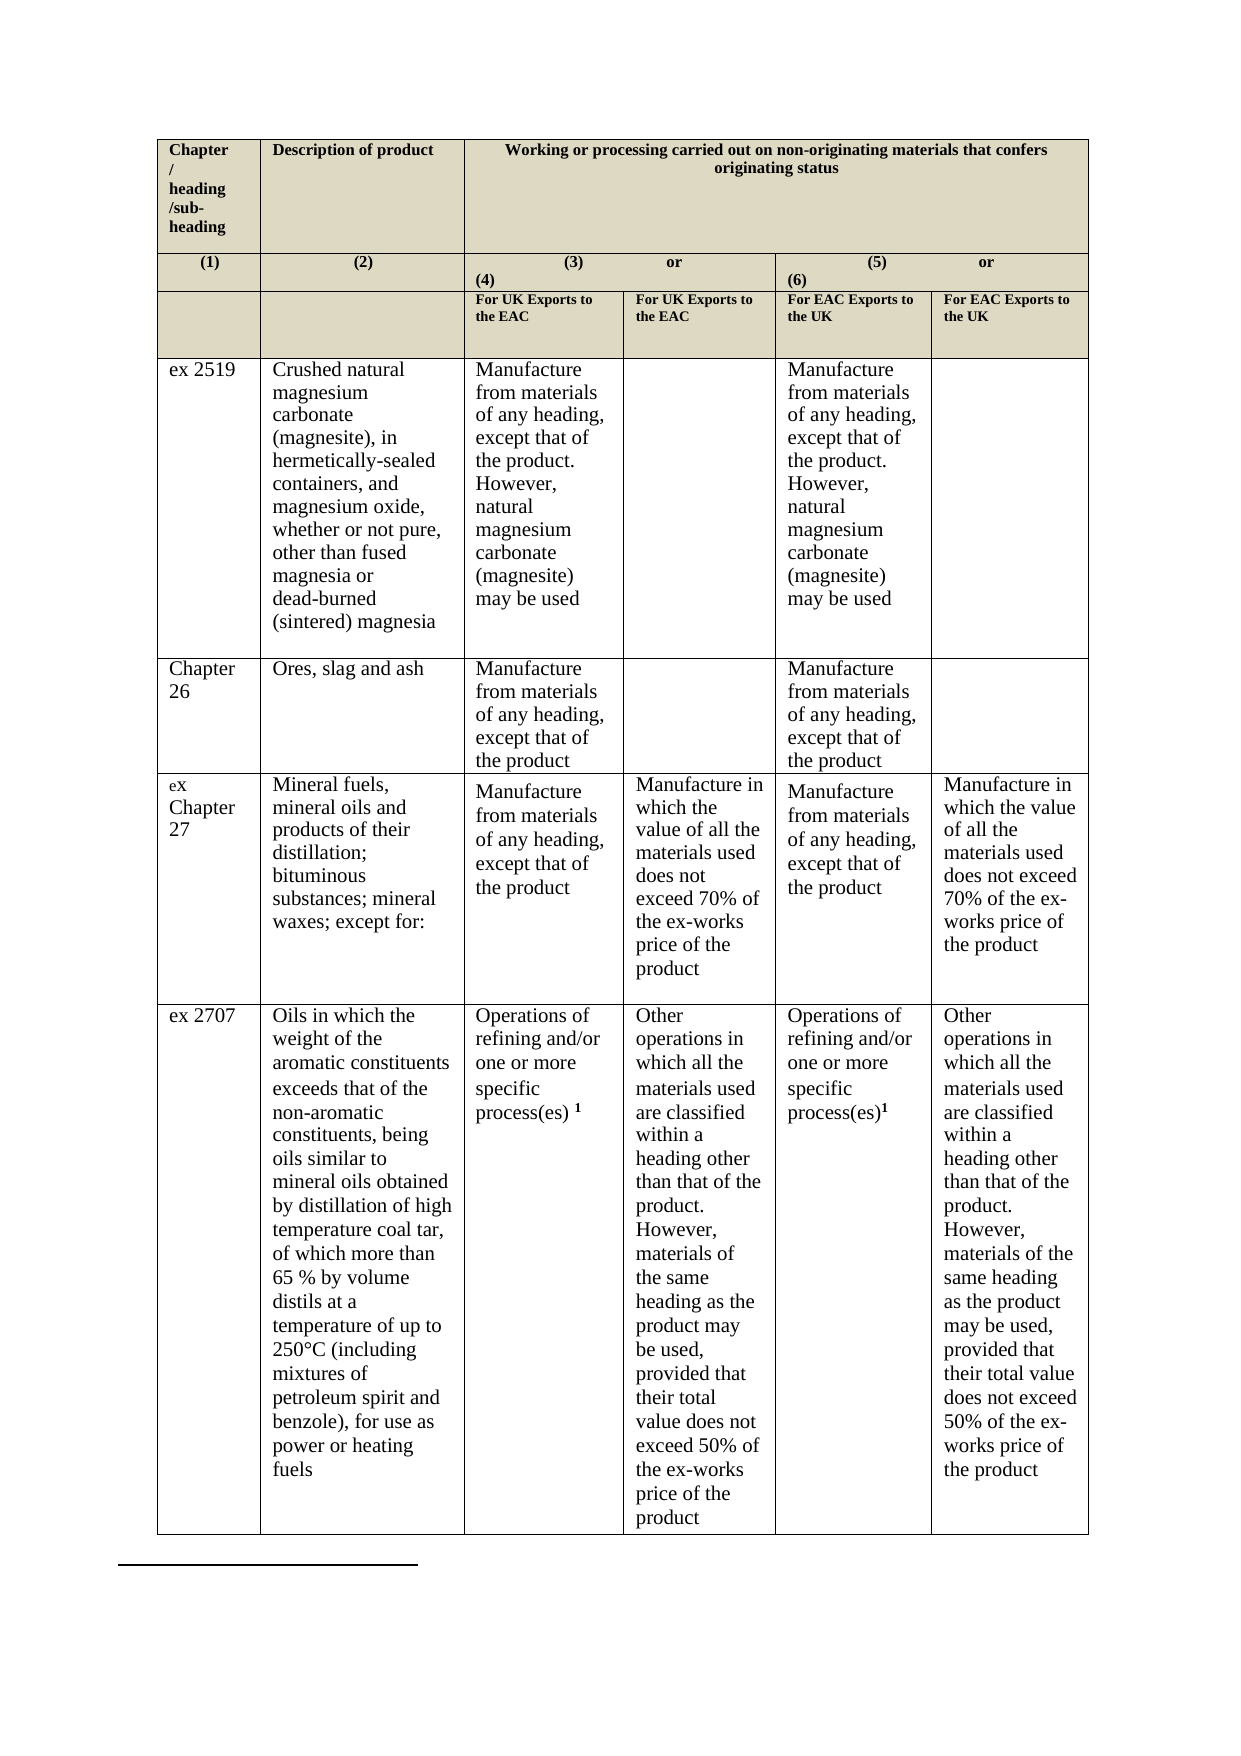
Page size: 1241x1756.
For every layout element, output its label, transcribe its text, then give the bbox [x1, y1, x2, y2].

table_cell heading other [932, 1148, 1088, 1171]
table_cell [465, 1195, 623, 1219]
table_cell natural [776, 496, 931, 519]
table_header Description of product [261, 140, 464, 253]
table_cell mineral oils obtained [261, 1171, 464, 1195]
table_cell [465, 1148, 623, 1171]
table_cell 27 [158, 819, 260, 842]
table_cell [158, 704, 260, 727]
table_cell [158, 1459, 260, 1482]
table_cell [158, 1506, 260, 1533]
table_cell provided that [624, 1363, 775, 1387]
table_cell provided that [932, 1339, 1088, 1363]
table_cell products of their [261, 819, 464, 842]
table_cell Manufacture [465, 659, 623, 681]
table_cell which all the [624, 1052, 775, 1076]
table_cell [261, 1483, 464, 1506]
table_cell substances; mineral [261, 888, 464, 911]
table_cell [776, 1124, 931, 1147]
table_cell materials of [624, 1243, 775, 1267]
table_cell [624, 359, 775, 658]
table_cell [776, 1148, 931, 1171]
table_cell one or more [776, 1052, 931, 1076]
table_cell except that of [465, 727, 623, 749]
table_cell containers, and [261, 473, 464, 496]
table_cell distils at a [261, 1291, 464, 1315]
table_cell waxes; except for: [261, 911, 464, 934]
table_cell magnesia or [261, 564, 464, 587]
table_cell [158, 1315, 260, 1339]
table_cell [158, 1124, 260, 1147]
table_cell heading as the [624, 1291, 775, 1315]
table_cell [158, 542, 260, 564]
table_cell [465, 1363, 623, 1387]
table_cell which the value [932, 796, 1088, 819]
table_cell [158, 1243, 260, 1267]
table_cell [932, 1483, 1088, 1506]
table_cell distillation; [261, 842, 464, 865]
table_cell [158, 473, 260, 496]
table_cell heading other [624, 1148, 775, 1171]
table_cell petroleum spirit and [261, 1387, 464, 1411]
table_cell product. [624, 1195, 775, 1219]
table_cell Operations of [776, 1005, 931, 1028]
table_cell Mineral fuels, [261, 774, 464, 796]
table_cell [158, 750, 260, 773]
table_cell [932, 1506, 1088, 1533]
table_cell Manufacture in [932, 774, 1088, 796]
table_cell dead-burned [261, 587, 464, 610]
table_cell magnesium [776, 519, 931, 542]
table_cell of which more than [261, 1243, 464, 1267]
table_cell fuels [261, 1459, 464, 1482]
table_cell or [624, 254, 775, 272]
table_cell mineral oils and [261, 796, 464, 819]
table_cell [261, 750, 464, 773]
table_cell one or more [465, 1052, 623, 1076]
table_cell [158, 911, 260, 934]
table_cell the ex-works [624, 911, 775, 934]
table_cell (sintered) magnesia [261, 610, 464, 658]
table_cell exceed 50% of [624, 1435, 775, 1458]
table_cell Other [624, 1005, 775, 1028]
table_cell [158, 587, 260, 610]
table_cell [776, 1243, 931, 1267]
table_cell [261, 1506, 464, 1533]
table_cell [158, 450, 260, 473]
table_cell Manufacture in [624, 774, 775, 796]
table_cell materials used [932, 842, 1088, 865]
table_cell except that of [776, 427, 931, 450]
table_cell [776, 254, 836, 272]
table_cell [158, 957, 260, 1004]
table_cell [465, 1267, 623, 1291]
table_cell ex 2519 [158, 359, 260, 381]
table_cell the product [932, 934, 1088, 957]
table_cell For EAC Exports to the UK [776, 292, 931, 358]
table_cell However, [776, 473, 931, 496]
table_cell be used, [624, 1339, 775, 1363]
table_cell [158, 727, 260, 749]
table_cell [465, 1171, 623, 1195]
table_cell from materials [465, 381, 623, 404]
table_cell bituminous [261, 865, 464, 888]
table_cell mixtures of [261, 1363, 464, 1387]
table_cell except that of [776, 727, 931, 749]
table_cell [158, 404, 260, 427]
table_cell product [624, 957, 775, 1004]
table_cell [158, 1435, 260, 1458]
table_cell the same [624, 1267, 775, 1291]
table_cell [261, 704, 464, 727]
table_cell (magnesite) [465, 564, 623, 587]
table_cell [158, 1148, 260, 1171]
table_cell [158, 1195, 260, 1219]
table_cell [158, 1291, 260, 1315]
table_cell as the product [932, 1291, 1088, 1315]
table_cell 70% of the ex- [932, 888, 1088, 911]
table_cell benzole), for use as [261, 1411, 464, 1434]
table_cell [932, 957, 1088, 1004]
table_cell [624, 272, 775, 291]
table_cell Other [932, 1005, 1088, 1028]
table_cell [776, 1315, 931, 1339]
table_cell [465, 1411, 623, 1434]
table_cell [158, 865, 260, 888]
table_cell For UK Exports to the EAC [465, 292, 623, 358]
table_cell materials of the [932, 1243, 1088, 1267]
table_cell hermetically-sealed [261, 450, 464, 473]
table_cell the product. [776, 450, 931, 473]
table_cell However, [465, 473, 623, 496]
table_cell Oils in which the [261, 1005, 464, 1028]
table_cell Manufacture [776, 659, 931, 681]
table_cell (magnesite), in [261, 427, 464, 450]
table_cell [776, 1291, 931, 1315]
table_cell 65 % by volume [261, 1267, 464, 1291]
table_cell which all the [932, 1052, 1088, 1076]
table_cell However, [624, 1219, 775, 1243]
table_header Chapter/heading/sub-heading [158, 140, 260, 253]
table_cell [261, 727, 464, 749]
table_cell may be used [776, 587, 931, 610]
table_cell [776, 1506, 931, 1533]
table_cell exceeds that of the non-aromatic [261, 1076, 464, 1124]
table_cell the product. [465, 450, 623, 473]
table_cell carbonate [776, 542, 931, 564]
table_cell within a [624, 1124, 775, 1147]
table_cell may be used [465, 587, 623, 610]
table_cell does not exceed [932, 865, 1088, 888]
table_cell price of the [624, 1483, 775, 1506]
table_cell [261, 681, 464, 704]
table_cell [158, 519, 260, 542]
table_cell (2) [261, 254, 464, 272]
table_cell [158, 1052, 260, 1076]
table_cell 26 [158, 681, 260, 704]
table_cell same heading [932, 1267, 1088, 1291]
table_cell [261, 272, 464, 291]
table_cell the ex-works [624, 1459, 775, 1482]
table_cell [158, 292, 260, 358]
table_cell (4) [465, 272, 529, 291]
table_cell Manufacture [465, 359, 623, 381]
table_cell Chapter [158, 659, 260, 681]
table_cell [465, 1387, 623, 1411]
table_cell (6) [776, 272, 836, 291]
table_cell product may [624, 1315, 775, 1339]
table_cell [261, 957, 464, 1004]
table_cell product. [932, 1195, 1088, 1219]
table_cell [465, 1483, 623, 1506]
table_cell [465, 1506, 623, 1533]
table_cell [158, 842, 260, 865]
table_cell [465, 1243, 623, 1267]
table_cell [932, 272, 1088, 291]
table_cell price of the [624, 934, 775, 957]
table_cell [776, 1411, 931, 1434]
table_cell Operations of [465, 1005, 623, 1028]
table_cell (5) [836, 254, 932, 272]
table_cell (magnesite) [776, 564, 931, 587]
table_cell [465, 1219, 623, 1243]
table_cell [776, 610, 931, 658]
table_cell natural [465, 496, 623, 519]
table_cell by distillation of high [261, 1195, 464, 1219]
table_cell [465, 610, 623, 658]
table_cell or [932, 254, 1088, 272]
table_cell [158, 1171, 260, 1195]
table_cell of any heading, [776, 404, 931, 427]
table_cell does not exceed [932, 1387, 1088, 1411]
table_cell [776, 1171, 931, 1195]
table_cell value does not [624, 1411, 775, 1434]
table_cell [158, 1483, 260, 1506]
table_cell ex [158, 774, 260, 796]
table_cell the product [932, 1459, 1088, 1482]
table_cell other than fused [261, 542, 464, 564]
table_cell specific process(es) 1 [465, 1076, 623, 1124]
table_cell For UK Exports to the EAC [624, 292, 775, 358]
table_cell [776, 1459, 931, 1482]
table_cell magnesium [465, 519, 623, 542]
table_cell Crushed natural [261, 359, 464, 381]
table_cell their total [624, 1387, 775, 1411]
table_cell magnesium oxide, [261, 496, 464, 519]
table_cell [158, 1028, 260, 1052]
table_cell [776, 1387, 931, 1411]
table_cell the product [465, 750, 623, 773]
table_cell [158, 1387, 260, 1411]
table_cell refining and/or [776, 1028, 931, 1052]
table_cell [158, 496, 260, 519]
table_cell [158, 888, 260, 911]
table_cell [776, 1219, 931, 1243]
table_cell from materials [776, 381, 931, 404]
table_cell except that of [465, 427, 623, 450]
table_cell works price of [932, 911, 1088, 934]
table_header Working or processing carried out on non-originating materials that confers originating status [465, 140, 1088, 253]
table_cell [465, 254, 529, 272]
table_cell works price of [932, 1435, 1088, 1458]
table_cell [465, 1459, 623, 1482]
table_cell operations in [932, 1028, 1088, 1052]
table_cell within a [932, 1124, 1088, 1147]
table_cell [465, 1291, 623, 1315]
table_cell ex 2707 [158, 1005, 260, 1028]
table_cell [776, 1363, 931, 1387]
table_cell [529, 272, 624, 291]
table_cell [776, 1339, 931, 1363]
table_cell [158, 1363, 260, 1387]
table_cell [158, 1411, 260, 1434]
table_cell [465, 1124, 623, 1147]
table_cell carbonate [261, 404, 464, 427]
table_cell [158, 427, 260, 450]
table_cell [158, 564, 260, 587]
table_cell [624, 659, 775, 773]
table_cell [465, 1339, 623, 1363]
table_cell magnesium [261, 381, 464, 404]
table_cell from materials [776, 681, 931, 704]
table_cell the product [776, 750, 931, 773]
table_cell power or heating [261, 1435, 464, 1458]
table_cell [158, 272, 260, 291]
table_cell temperature of up to [261, 1315, 464, 1339]
table_cell [465, 1315, 623, 1339]
table_cell materials used are classified [932, 1076, 1088, 1124]
table_cell carbonate [465, 542, 623, 564]
table_cell [776, 1267, 931, 1291]
table_cell [261, 292, 464, 358]
table_cell Ores, slag and ash [261, 659, 464, 681]
table_cell than that of the [932, 1171, 1088, 1195]
table_cell [932, 359, 1088, 658]
table_cell (3) [529, 254, 624, 272]
table_cell [158, 381, 260, 404]
table_cell their total value [932, 1363, 1088, 1387]
table_cell [465, 1435, 623, 1458]
table_cell exceed 70% of [624, 888, 775, 911]
table_cell value of all the [624, 819, 775, 842]
table_cell operations in [624, 1028, 775, 1052]
table_cell However, [932, 1219, 1088, 1243]
table_cell of any heading, [465, 404, 623, 427]
table_cell Chapter [158, 796, 260, 819]
table_cell materials used [624, 842, 775, 865]
table_cell [776, 1195, 931, 1219]
table_cell [261, 934, 464, 957]
table_cell 250°C (including [261, 1339, 464, 1363]
table_cell specific process(es)1 [776, 1076, 931, 1124]
table_cell Manufacture [776, 359, 931, 381]
table_cell of all the [932, 819, 1088, 842]
table_cell from materials [465, 681, 623, 704]
table_cell aromatic constituents [261, 1052, 464, 1076]
table_cell [158, 1219, 260, 1243]
table_cell may be used, [932, 1315, 1088, 1339]
table_cell product [624, 1506, 775, 1533]
table_cell [932, 659, 1088, 773]
table_cell oils similar to [261, 1148, 464, 1171]
table_cell [158, 1339, 260, 1363]
table_cell refining and/or [465, 1028, 623, 1052]
table_cell than that of the [624, 1171, 775, 1195]
table_cell For EAC Exports to the UK [932, 292, 1088, 358]
table_cell of any heading, [776, 704, 931, 727]
table_cell of any heading, [465, 704, 623, 727]
table_cell [158, 1076, 260, 1124]
table_cell 50% of the ex- [932, 1411, 1088, 1434]
table_cell Manufacture from materials of any heading, except that of the product [465, 774, 623, 1004]
table_cell [776, 1435, 931, 1458]
table_cell weight of the [261, 1028, 464, 1052]
table_cell [836, 272, 932, 291]
table_cell [776, 1483, 931, 1506]
table_cell whether or not pure, [261, 519, 464, 542]
table_cell temperature coal tar, [261, 1219, 464, 1243]
table_cell [158, 610, 260, 658]
table_cell does not [624, 865, 775, 888]
table_cell which the [624, 796, 775, 819]
table_cell [158, 1267, 260, 1291]
table_cell materials used are classified [624, 1076, 775, 1124]
table_cell Manufacture from materials of any heading, except that of the product [776, 774, 931, 1004]
table_cell (1) [158, 254, 260, 272]
table_cell constituents, being [261, 1124, 464, 1147]
table_cell [158, 934, 260, 957]
